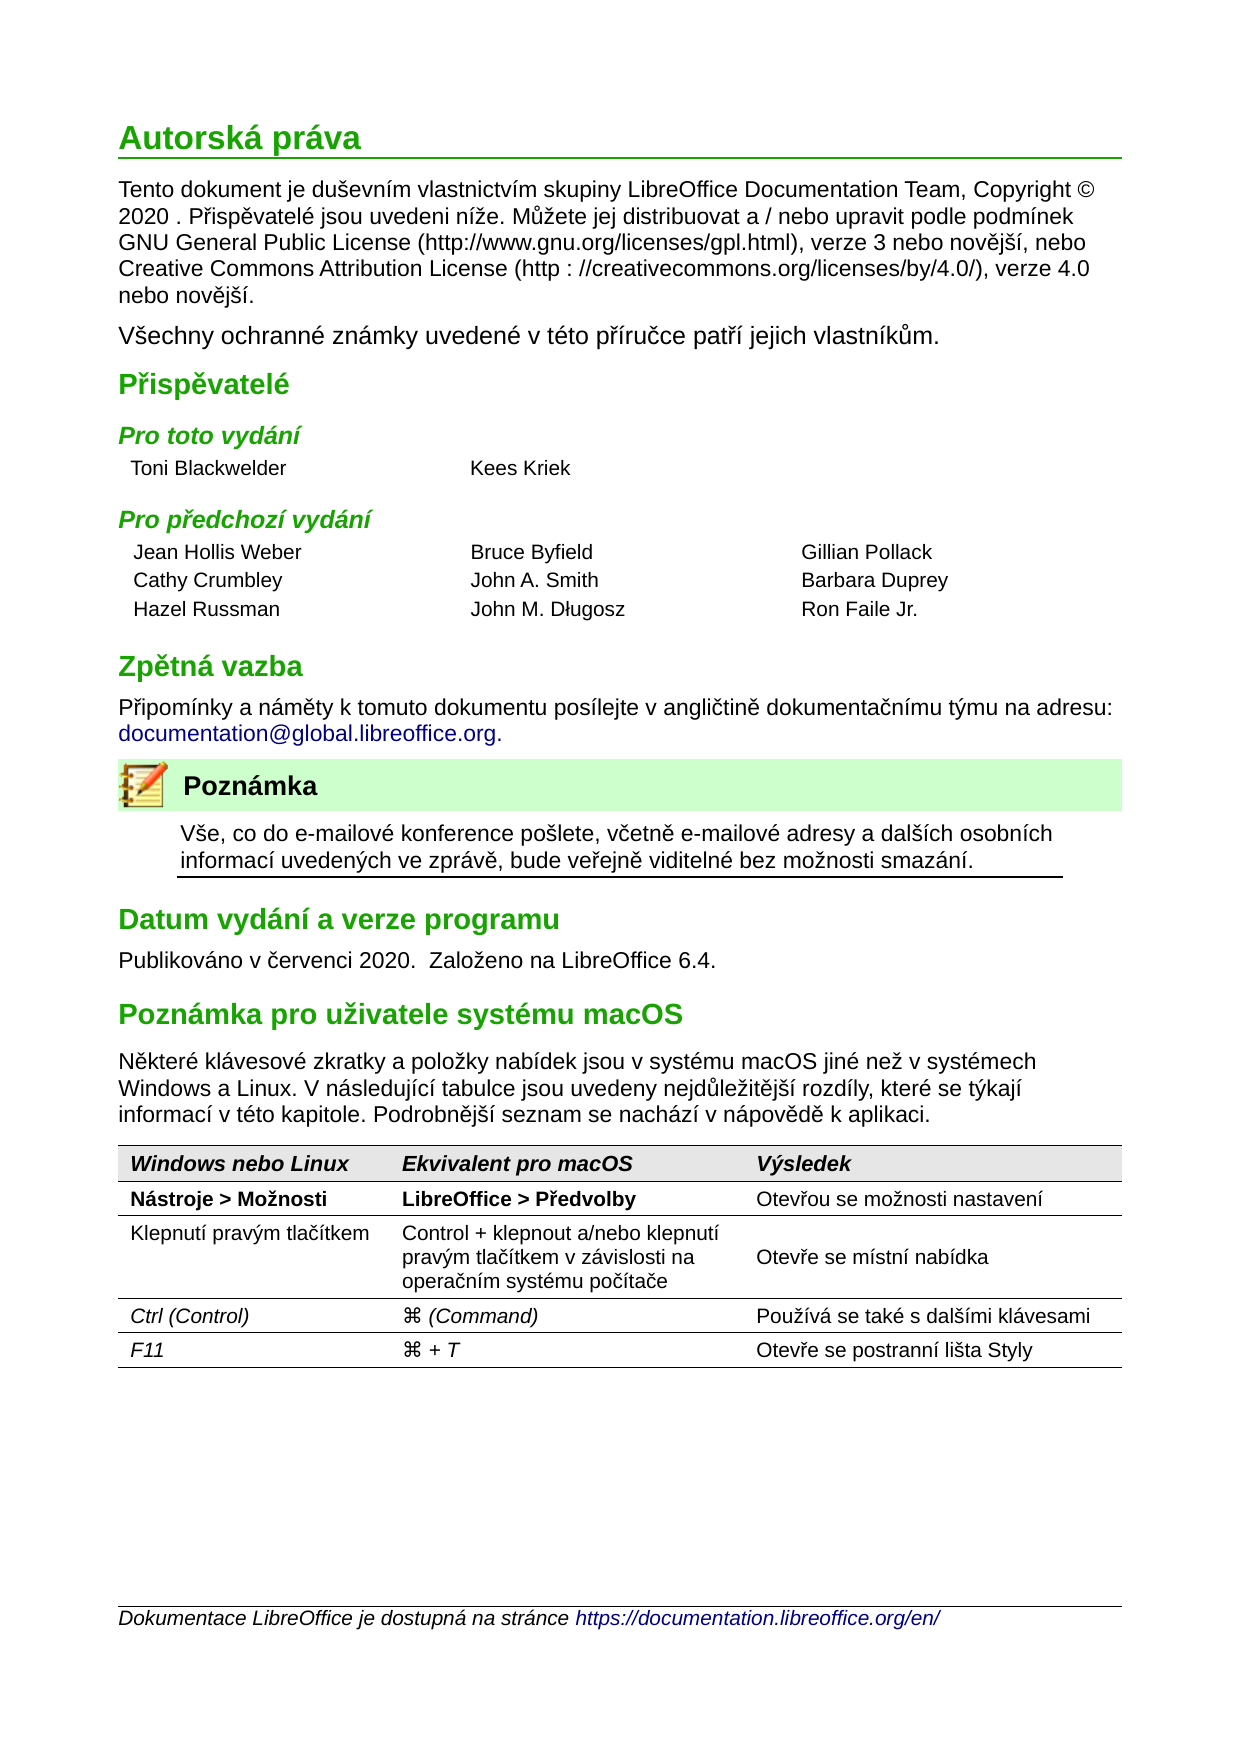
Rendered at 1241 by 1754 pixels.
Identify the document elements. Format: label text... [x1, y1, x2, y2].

table_cell Barbara Duprey [789, 568, 1122, 597]
table_header Gillian Pollack [789, 540, 1122, 568]
table_cell Control + klepnout a/nebo klepnutí pravým tlačítkem v závislosti na operačním systému počítače [390, 1216, 744, 1298]
subtitle Poznámka pro uživatele systému macOS [118, 997, 1122, 1031]
subtitle Poznámka [118, 759, 1122, 811]
table_header Kees Kriek [458, 456, 789, 484]
table_header [789, 456, 1122, 484]
table_header Ekvivalent pro macOS [390, 1146, 744, 1181]
subtitle Přispěvatelé [118, 367, 1122, 401]
table_header Bruce Byfield [459, 540, 789, 568]
table_cell Otevřou se možnosti nastavení [744, 1182, 1122, 1215]
table_cell John A. Smith [459, 568, 789, 597]
subtitle Datum vydání a verze programu [118, 902, 1122, 935]
text Vše, co do e-mailové konference pošlete, včetně e-mailové adresy a dalších osobních informací uvedených ve zprávě, bude veřejně viditelné bez možnosti smazání. [177, 817, 1063, 876]
table_cell ⌘ (Command) [390, 1299, 744, 1332]
text Připomínky a náměty k tomuto dokumentu posílejte v angličtině dokumentačnímu týmu na adresu: documentation@global.libreoffice.org. [118, 694, 1122, 747]
table_header Jean Hollis Weber [121, 540, 458, 568]
text Tento dokument je duševním vlastnictvím skupiny LibreOffice Documentation Team, Copyright © 2020 . Přispěvatelé jsou uvedeni níže. Můžete jej distribuovat a / nebo upravit podle podmínek GNU General Public License (http://www.gnu.org/licenses/gpl.html), verze 3 nebo novější, nebo Creative Commons Attribution License (http : //creativecommons.org/licenses/by/4.0/), verze 4.0 nebo novější. [118, 176, 1122, 308]
table_cell Otevře se místní nabídka [744, 1216, 1122, 1298]
table_header Výsledek [744, 1146, 1122, 1181]
subtitle Pro předchozí vydání [118, 505, 1122, 534]
subtitle Zpětná vazba [118, 649, 1122, 682]
table_header Windows nebo Linux [118, 1146, 390, 1181]
table_cell Klepnutí pravým tlačítkem [118, 1216, 390, 1298]
table_cell John M. Długosz [459, 597, 789, 625]
table_cell Hazel Russman [121, 597, 458, 625]
table_cell LibreOffice > Předvolby [390, 1182, 744, 1215]
table_cell Používá se také s dalšími klávesami [744, 1299, 1122, 1332]
table_cell ⌘ + T [390, 1333, 744, 1367]
table_header Toni Blackwelder [118, 456, 458, 484]
subtitle Autorská práva [118, 118, 1122, 157]
table_cell Ctrl (Control) [118, 1299, 390, 1332]
text Všechny ochranné známky uvedené v této příručce patří jejich vlastníkům. [118, 321, 1122, 349]
table_cell Ron Faile Jr. [789, 597, 1122, 625]
table_cell Nástroje > Možnosti [118, 1182, 390, 1215]
picture [119, 760, 170, 811]
text Některé klávesové zkratky a položky nabídek jsou v systému macOS jiné než v systémech Windows a Linux. V následující tabulce jsou uvedeny nejdůležitější rozdíly, které se týkají informací v této kapitole. Podrobnější seznam se nachází v nápovědě k aplikaci. [118, 1048, 1122, 1127]
text Publikováno v červenci 2020. Založeno na LibreOffice 6.4. [118, 947, 1122, 973]
subtitle Pro toto vydání [118, 421, 1122, 450]
table_cell F11 [118, 1333, 390, 1367]
table_cell Cathy Crumbley [121, 568, 458, 597]
table_cell Otevře se postranní lišta Styly [744, 1333, 1122, 1367]
